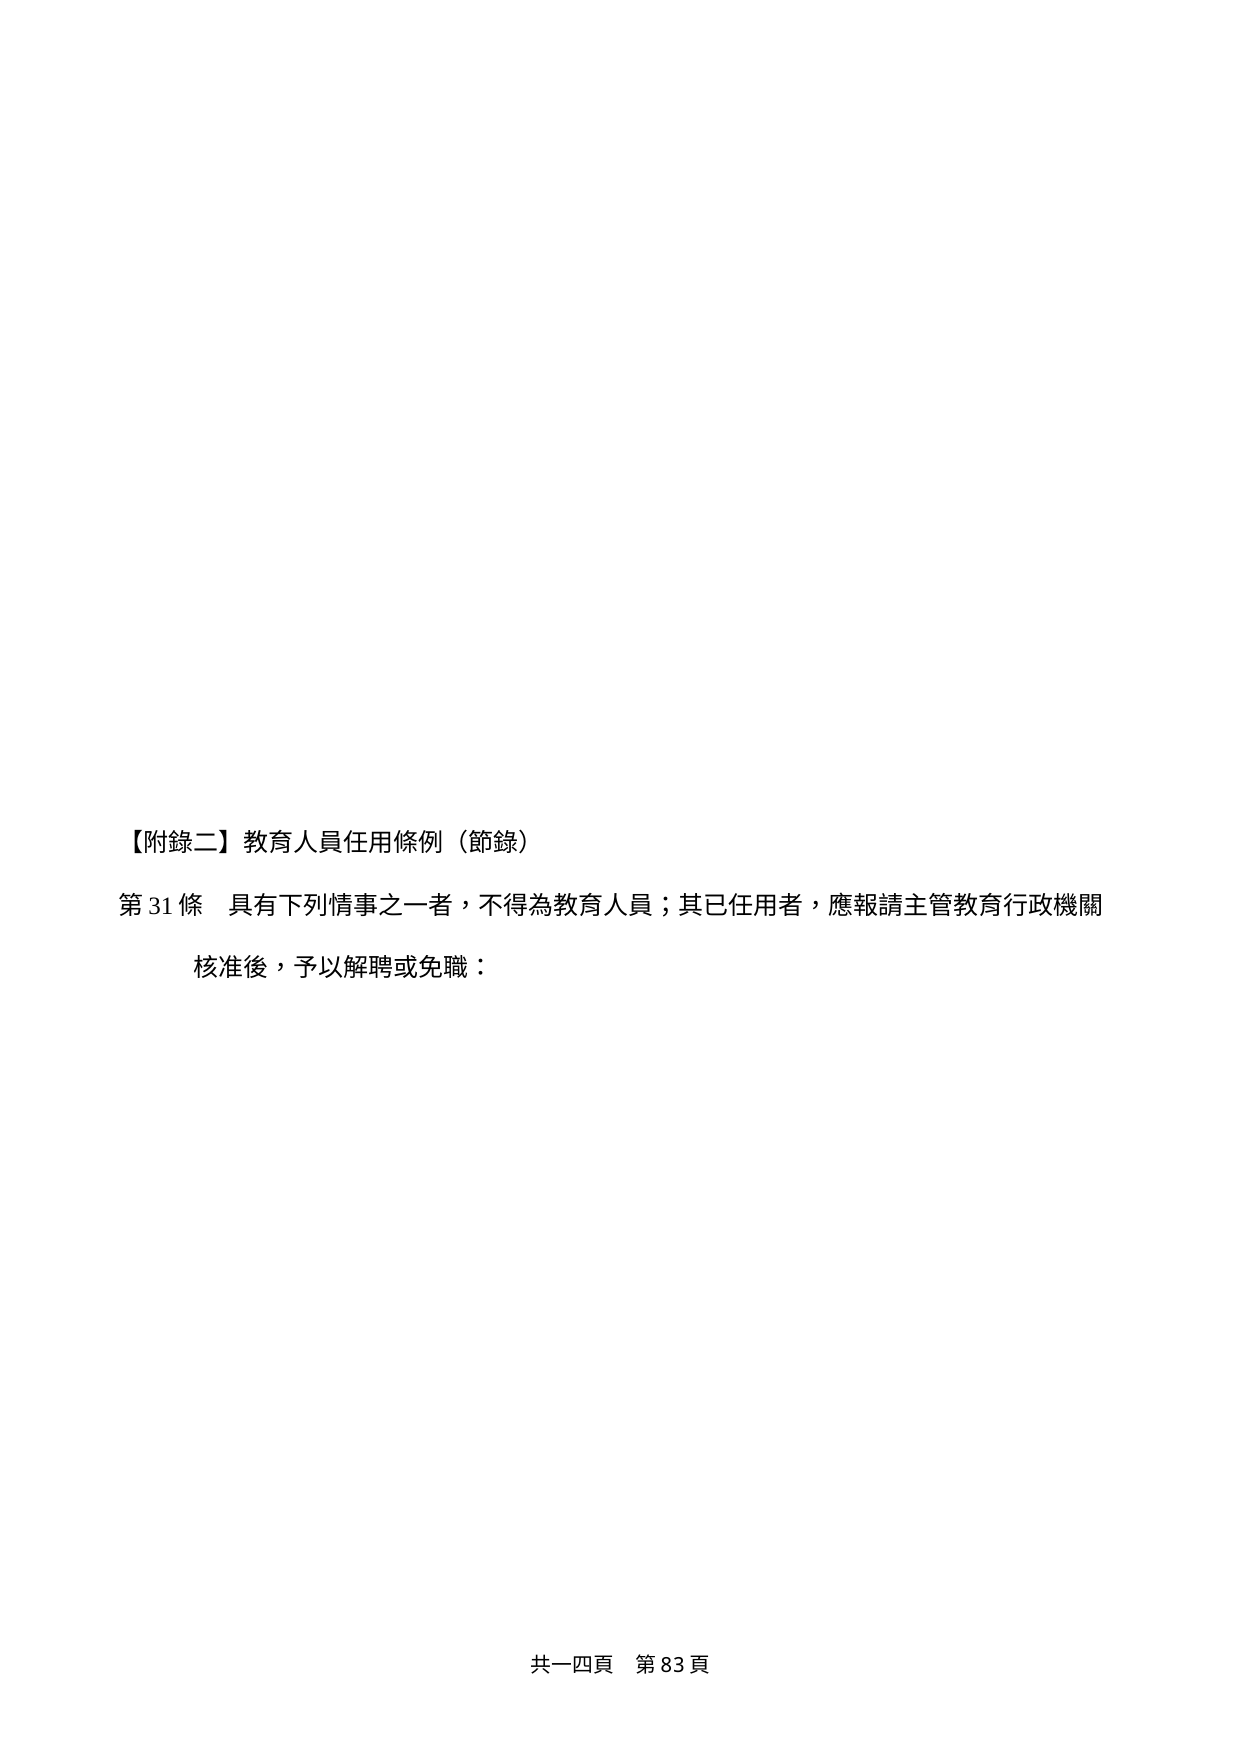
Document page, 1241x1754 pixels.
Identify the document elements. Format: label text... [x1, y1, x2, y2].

text 【附錄二】教育人員任用條例（節錄） [118, 799, 1122, 862]
text 第31條 具有下列情事之一者，不得為教育人員；其已任用者，應報請主管教育行政機關核准後，予以解聘或免職： [118, 862, 1122, 987]
